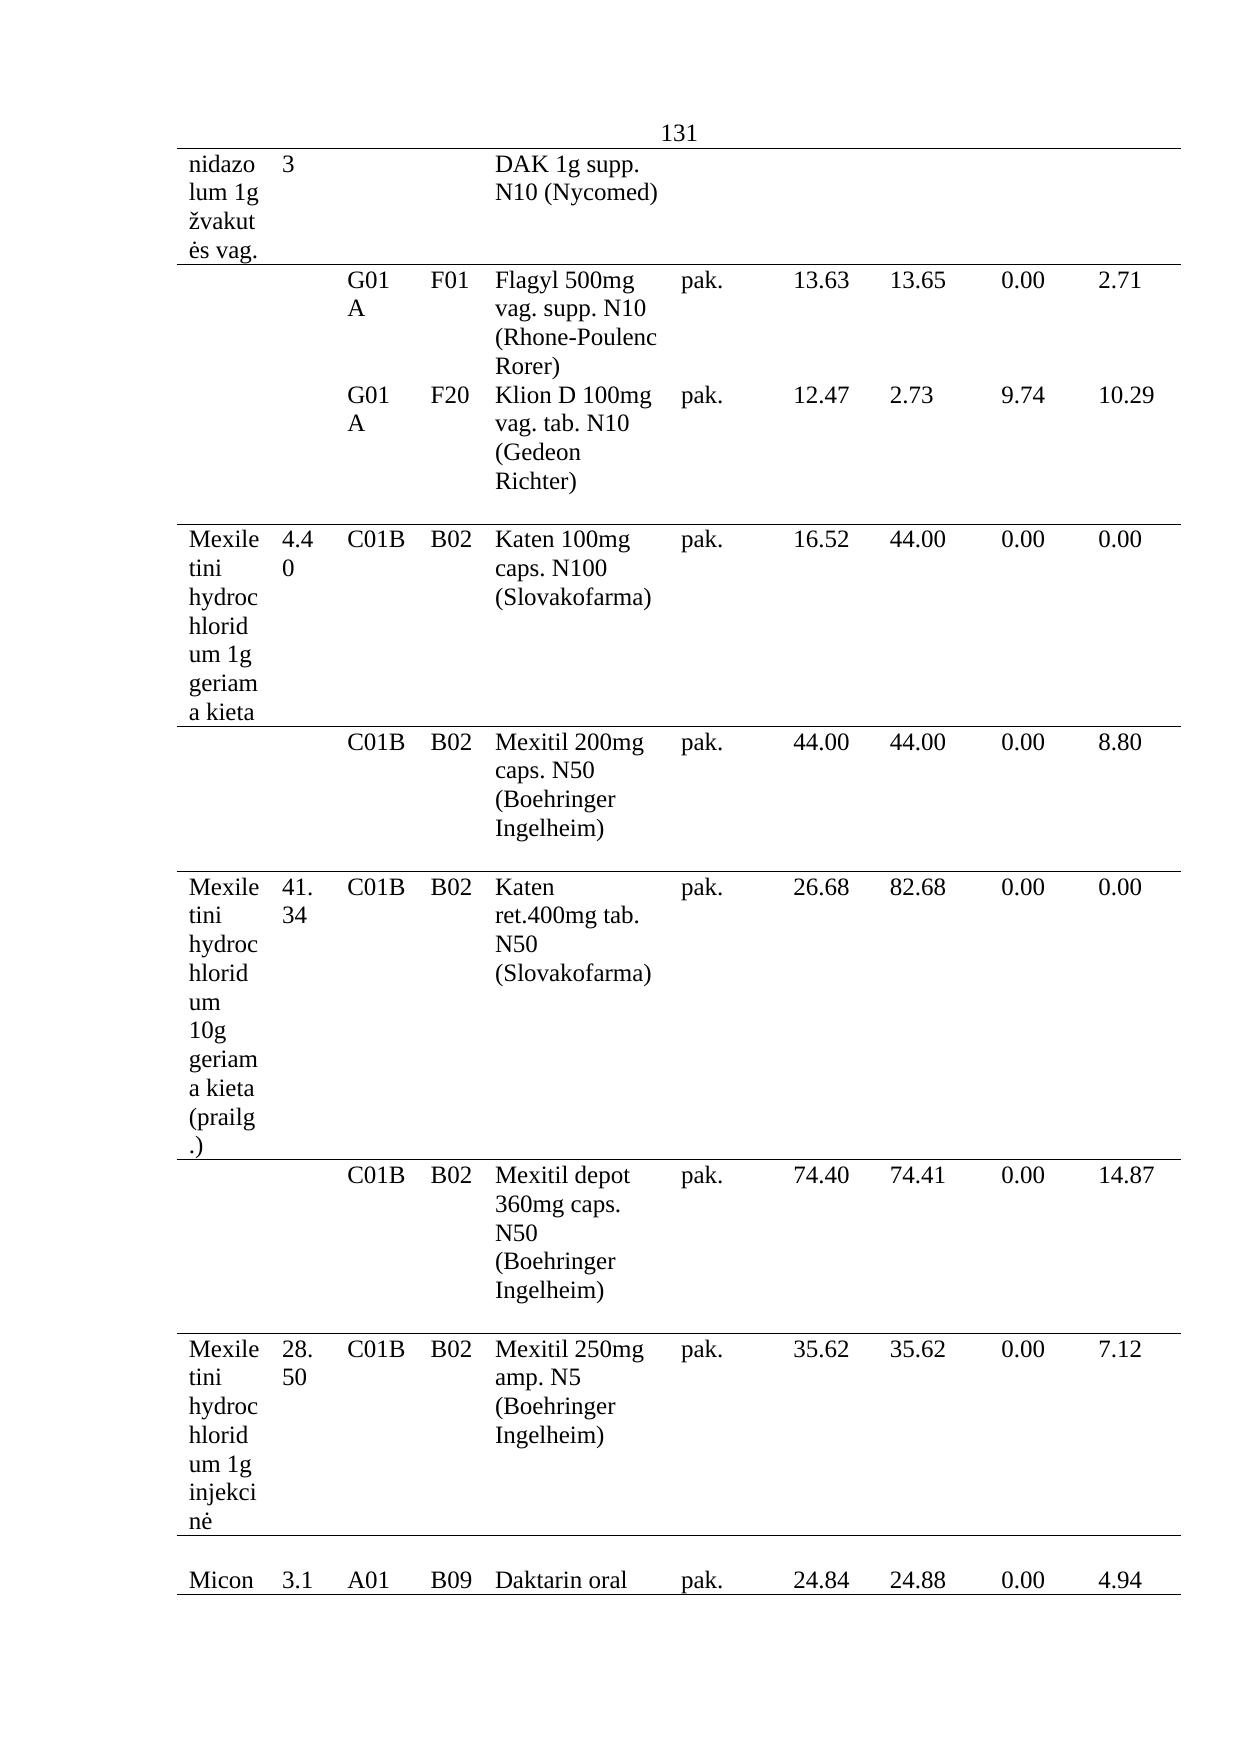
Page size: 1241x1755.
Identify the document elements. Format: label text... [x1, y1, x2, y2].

table_cell G01A [336, 265, 419, 380]
table_cell pak. [670, 1334, 782, 1535]
table_cell 35.62 [782, 1334, 878, 1535]
table_cell F20 [419, 380, 483, 495]
table_cell [177, 1160, 271, 1304]
table_cell Klion D 100mg vag. tab. N10 (Gedeon Richter) [484, 380, 669, 495]
table_cell 0.00 [1087, 872, 1181, 1159]
table_cell 3.1 [271, 1565, 336, 1593]
table_cell 44.00 [878, 525, 990, 726]
table_cell [990, 1304, 1087, 1333]
table_cell 13.63 [782, 265, 878, 380]
table_cell B02 [419, 1334, 483, 1535]
table_cell [878, 842, 990, 871]
table_cell [419, 1304, 483, 1333]
table_cell 13.65 [878, 265, 990, 380]
table_cell [177, 380, 271, 495]
table_cell 0.00 [990, 872, 1087, 1159]
table_cell [419, 495, 483, 523]
table_cell [271, 495, 336, 523]
table_cell 0.00 [990, 1160, 1087, 1304]
table_cell 28.50 [271, 1334, 336, 1535]
table_cell [1087, 1536, 1181, 1565]
table_cell [782, 149, 878, 264]
table_cell [1087, 495, 1181, 523]
table_cell B02 [419, 872, 483, 1159]
table_cell [419, 842, 483, 871]
table_cell [484, 842, 669, 871]
table_cell C01B [336, 727, 419, 842]
table_cell DAK 1g supp. N10 (Nycomed) [484, 149, 669, 264]
table_cell Flagyl 500mg vag. supp. N10 (Rhone-Poulenc Rorer) [484, 265, 669, 380]
table_cell [782, 495, 878, 523]
table_cell [1087, 149, 1181, 264]
table_cell Mexitil depot 360mg caps. N50 (Boehringer Ingelheim) [484, 1160, 669, 1304]
table_cell [177, 727, 271, 842]
table_cell [419, 149, 483, 264]
table_cell 24.84 [782, 1565, 878, 1593]
table_cell 0.00 [990, 727, 1087, 842]
table_cell [670, 842, 782, 871]
table_cell 0.00 [990, 265, 1087, 380]
table_cell pak. [670, 727, 782, 842]
table_cell Micon [177, 1565, 271, 1593]
table_cell [782, 1536, 878, 1565]
table_cell C01B [336, 872, 419, 1159]
table_cell 4.94 [1087, 1565, 1181, 1593]
table_cell 44.00 [782, 727, 878, 842]
table_cell [419, 1536, 483, 1565]
table_cell Katen 100mg caps. N100 (Slovakofarma) [484, 525, 669, 726]
table_cell pak. [670, 265, 782, 380]
table_cell Mexitil 200mg caps. N50 (Boehringer Ingelheim) [484, 727, 669, 842]
table_cell [271, 380, 336, 495]
table_cell F01 [419, 265, 483, 380]
table_cell C01B [336, 1160, 419, 1304]
table_cell [990, 842, 1087, 871]
table_cell C01B [336, 525, 419, 726]
table_cell pak. [670, 380, 782, 495]
table_cell [177, 1304, 271, 1333]
table_cell [990, 1536, 1087, 1565]
table_cell pak. [670, 872, 782, 1159]
table_cell A01 [336, 1565, 419, 1593]
table_cell 0.00 [990, 1334, 1087, 1535]
table_cell [782, 842, 878, 871]
table_cell [670, 1304, 782, 1333]
table_cell [336, 149, 419, 264]
table_cell 8.80 [1087, 727, 1181, 842]
table_cell 16.52 [782, 525, 878, 726]
table_cell Daktarin oral [484, 1565, 669, 1593]
table_cell [336, 1304, 419, 1333]
table_cell [177, 495, 271, 523]
table_cell Mexiletini hydrochloridum 10g geriama kieta (prailg.) [177, 872, 271, 1159]
table_cell [484, 1536, 669, 1565]
table_cell 35.62 [878, 1334, 990, 1535]
table_cell pak. [670, 525, 782, 726]
table_cell 74.41 [878, 1160, 990, 1304]
table_cell [670, 149, 782, 264]
table_cell 44.00 [878, 727, 990, 842]
table_cell Mexitil 250mg amp. N5 (Boehringer Ingelheim) [484, 1334, 669, 1535]
table_cell 41.34 [271, 872, 336, 1159]
table_cell [484, 495, 669, 523]
table_cell pak. [670, 1160, 782, 1304]
table_cell G01A [336, 380, 419, 495]
table_cell C01B [336, 1334, 419, 1535]
table_cell 3 [271, 149, 336, 264]
table_cell pak. [670, 1565, 782, 1593]
table_cell 0.00 [1087, 525, 1181, 726]
table_cell [336, 1536, 419, 1565]
table_cell [1087, 1304, 1181, 1333]
table_cell 14.87 [1087, 1160, 1181, 1304]
table_cell [271, 265, 336, 380]
table_cell 0.00 [990, 1565, 1087, 1593]
table_cell [177, 842, 271, 871]
table_cell [878, 1304, 990, 1333]
table_cell 10.29 [1087, 380, 1181, 495]
table_cell [177, 1536, 271, 1565]
table_cell 4.40 [271, 525, 336, 726]
table_cell [336, 495, 419, 523]
table_cell [271, 1536, 336, 1565]
table_cell [670, 1536, 782, 1565]
table_cell 74.40 [782, 1160, 878, 1304]
table_cell 2.73 [878, 380, 990, 495]
table_cell [336, 842, 419, 871]
table_cell 0.00 [990, 525, 1087, 726]
table_cell [878, 1536, 990, 1565]
table_cell [271, 842, 336, 871]
table_cell [177, 265, 271, 380]
table_cell [782, 1304, 878, 1333]
table_cell 24.88 [878, 1565, 990, 1593]
table_cell 26.68 [782, 872, 878, 1159]
table_cell [990, 149, 1087, 264]
table_cell Mexiletini hydrochloridum 1g geriama kieta [177, 525, 271, 726]
table_cell [670, 495, 782, 523]
table_cell Mexiletini hydrochloridum 1g injekcinė [177, 1334, 271, 1535]
table_cell [271, 1160, 336, 1304]
table_cell 2.71 [1087, 265, 1181, 380]
table_cell [484, 1304, 669, 1333]
table_cell B09 [419, 1565, 483, 1593]
table_cell [271, 1304, 336, 1333]
table_cell [878, 495, 990, 523]
table_cell B02 [419, 1160, 483, 1304]
table_cell [990, 495, 1087, 523]
table_cell B02 [419, 525, 483, 726]
table_cell B02 [419, 727, 483, 842]
table_cell 7.12 [1087, 1334, 1181, 1535]
table_cell [271, 727, 336, 842]
table_cell nidazolum 1g žvakutės vag. [177, 149, 271, 264]
table_cell Katen ret.400mg tab. N50 (Slovakofarma) [484, 872, 669, 1159]
table_cell 82.68 [878, 872, 990, 1159]
table_cell [1087, 842, 1181, 871]
table_cell 9.74 [990, 380, 1087, 495]
table_cell 12.47 [782, 380, 878, 495]
table_cell [878, 149, 990, 264]
